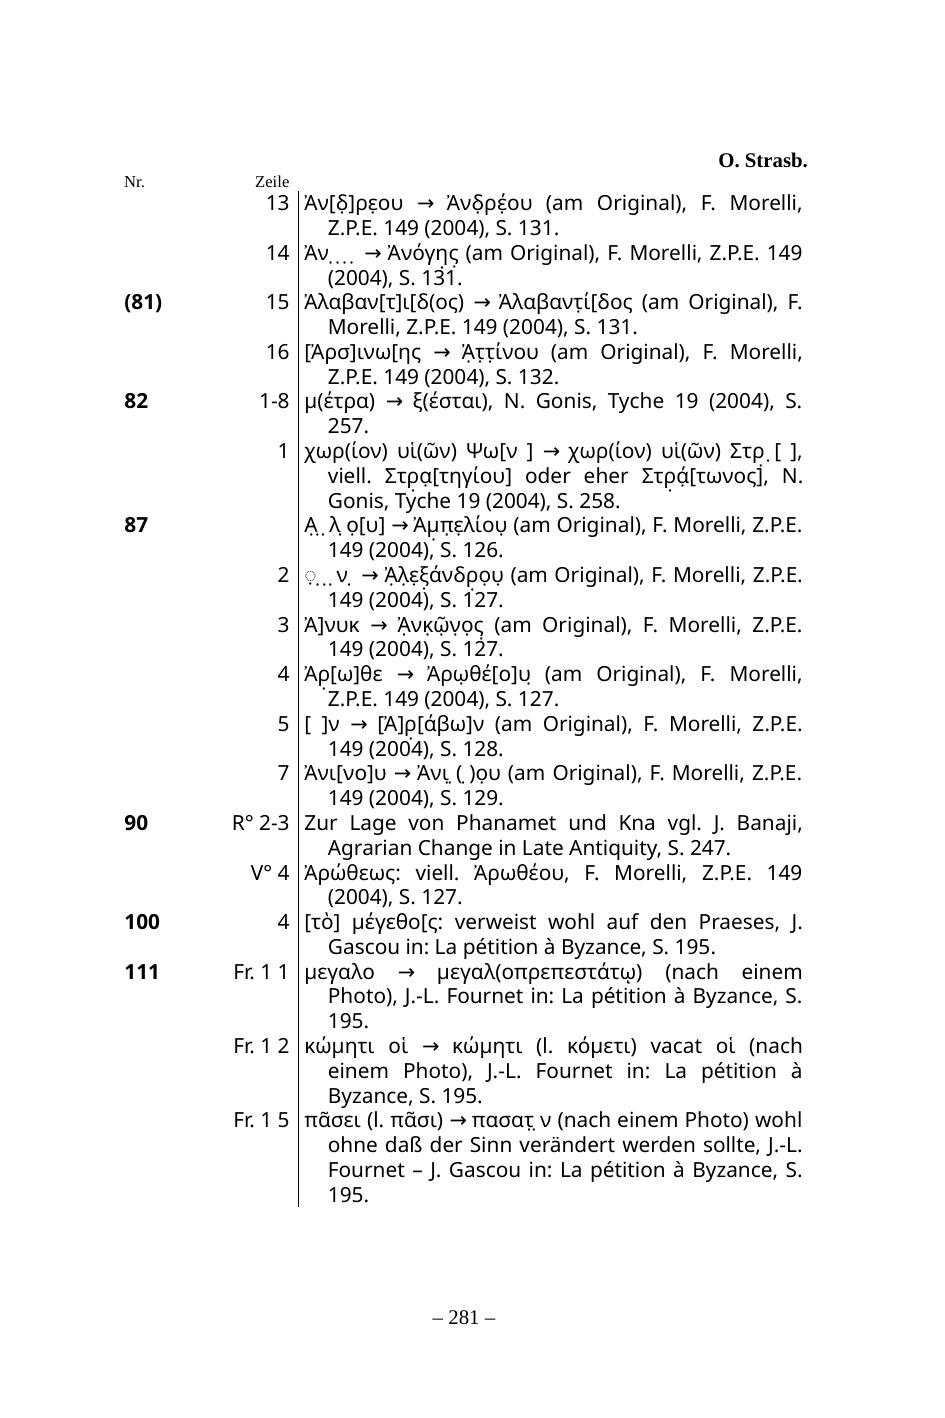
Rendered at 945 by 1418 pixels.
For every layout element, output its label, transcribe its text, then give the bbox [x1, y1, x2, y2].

table_cell Ἀλαβαν[τ]ι[δ(ος) → Ἀλαβαντ̣ί[δος (am Original), F. Morelli, Z.P.E. 149 (2004), S. 131. [299, 290, 809, 339]
table_cell Zur Lage von Phanamet und Kna vgl. J. Banaji, Agrarian Change in Late Antiquity, S. 247. [299, 811, 809, 860]
table_cell [118, 711, 207, 761]
table_cell 14 [207, 240, 298, 290]
table_cell 90 [118, 811, 207, 860]
table_cell 15 [207, 290, 298, 339]
table_cell R° 2-3 [207, 811, 298, 860]
table_cell μ(έτρα) → ξ(έσται), N. Gonis, Tyche 19 (2004), S. 257. [299, 389, 809, 439]
table_cell [118, 439, 207, 513]
table_cell χωρ(ίον) υἱ(ῶν) Ψω[ν ] → χωρ(ίον) υἱ(ῶν) Στρ̣ ̣[ ], viell. Στρ̣α̣[τηγίου] oder eher Στρ̣ά̣[τωνος], N. Gonis, Tyche 19 (2004), S. 258. [299, 439, 809, 513]
table_cell V° 4 [207, 860, 298, 910]
table_cell [118, 563, 207, 612]
table_cell 82 [118, 389, 207, 439]
table_cell [118, 240, 207, 290]
table_cell 4 [207, 910, 298, 959]
table_cell Ἀν ̣ ̣ ̣ ̣ → Ἀνόγη̣ς̣ (am Original), F. Morelli, Z.P.E. 149 (2004), S. 131. [299, 240, 809, 290]
table_cell Ἀρώθεως: viell. Ἀρωθέου, F. Morelli, Z.P.E. 149 (2004), S. 127. [299, 860, 809, 910]
table_cell Α̣ ̣ ̣λ ̣ο̣[υ] → Ἀμ̣π̣ε̣λίου̣ (am Original), F. Morelli, Z.P.E. 149 (2004), S. 126. [299, 513, 809, 563]
table_cell κώμητι οἱ → κώμητι (l. κόμετι) vacat οἱ (nach einem Photo), J.-L. Fournet in: La pétition à Byzance, S. 195. [299, 1034, 809, 1108]
table_cell Ἀνι[νο]υ → Ἀνι̣ ̣( ̣)ο̣υ (am Original), F. Morelli, Z.P.E. 149 (2004), S. 129. [299, 761, 809, 811]
table_cell [207, 513, 298, 563]
table_cell 2 [207, 563, 298, 612]
table_cell 1-8 [207, 389, 298, 439]
table_cell 16 [207, 340, 298, 389]
table_cell 111 [118, 959, 207, 1034]
table_cell πᾶσει (l. πᾶσι) → πασατ̣ ̣ν (nach einem Photo) wohl ohne daß der Sinn verändert werden sollte, J.-L. Fournet – J. Gascou in: La pétition à Byzance, S. 195. [299, 1108, 809, 1207]
table_cell (81) [118, 290, 207, 339]
table_cell 13 [207, 191, 298, 240]
table_cell ̣ ̣ ̣ ̣ν ̣ → Ἀ̣λ̣ε̣ξ̣άνδρ̣ο̣υ̣ (am Original), F. Morelli, Z.P.E. 149 (2004), S. 127. [299, 563, 809, 612]
table_cell [Ἀρσ]ινω[ης → Ἀ̣τ̣τ̣ίνου (am Original), F. Morelli, Z.P.E. 149 (2004), S. 132. [299, 340, 809, 389]
table_cell Ἀρ̣[ω]θε → Ἀρω̣θέ[ο]υ̣ (am Original), F. Morelli, Z.P.E. 149 (2004), S. 127. [299, 662, 809, 711]
table_cell 5 [207, 711, 298, 761]
table_cell [118, 612, 207, 662]
table_cell [118, 191, 207, 240]
table_cell [118, 860, 207, 910]
table_cell 7 [207, 761, 298, 811]
table_cell Ἀν[δ̣]ρε̣ου → Ἀνδ̣ρέ̣ου (am Original), F. Morelli, Z.P.E. 149 (2004), S. 131. [299, 191, 809, 240]
table_cell 87 [118, 513, 207, 563]
table_cell 4 [207, 662, 298, 711]
table_cell μεγαλο → μεγαλ(οπρεπεστάτῳ) (nach einem Photo), J.-L. Fournet in: La pétition à Byzance, S. 195. [299, 959, 809, 1034]
table_cell Fr. 1 5 [207, 1108, 298, 1207]
table_cell [118, 662, 207, 711]
table_cell 1 [207, 439, 298, 513]
table_cell Ἀ]νυκ → Ἀ̣νκ̣ῶ̣ν̣ο̣ς̣ (am Original), F. Morelli, Z.P.E. 149 (2004), S. 127. [299, 612, 809, 662]
table_cell [118, 340, 207, 389]
table_cell [118, 761, 207, 811]
table_cell [τὸ] μέγεθο[ς: verweist wohl auf den Praeses, J. Gascou in: La pétition à Byzance, S. 195. [299, 910, 809, 959]
table_cell Fr. 1 2 [207, 1034, 298, 1108]
table_cell [ ]ν → [Ἀ]ρ̣[άβω]ν (am Original), F. Morelli, Z.P.E. 149 (2004), S. 128. [299, 711, 809, 761]
table_cell [118, 1108, 207, 1207]
table_cell [118, 1034, 207, 1108]
table_cell 3 [207, 612, 298, 662]
table_cell Fr. 1 1 [207, 959, 298, 1034]
table_cell 100 [118, 910, 207, 959]
